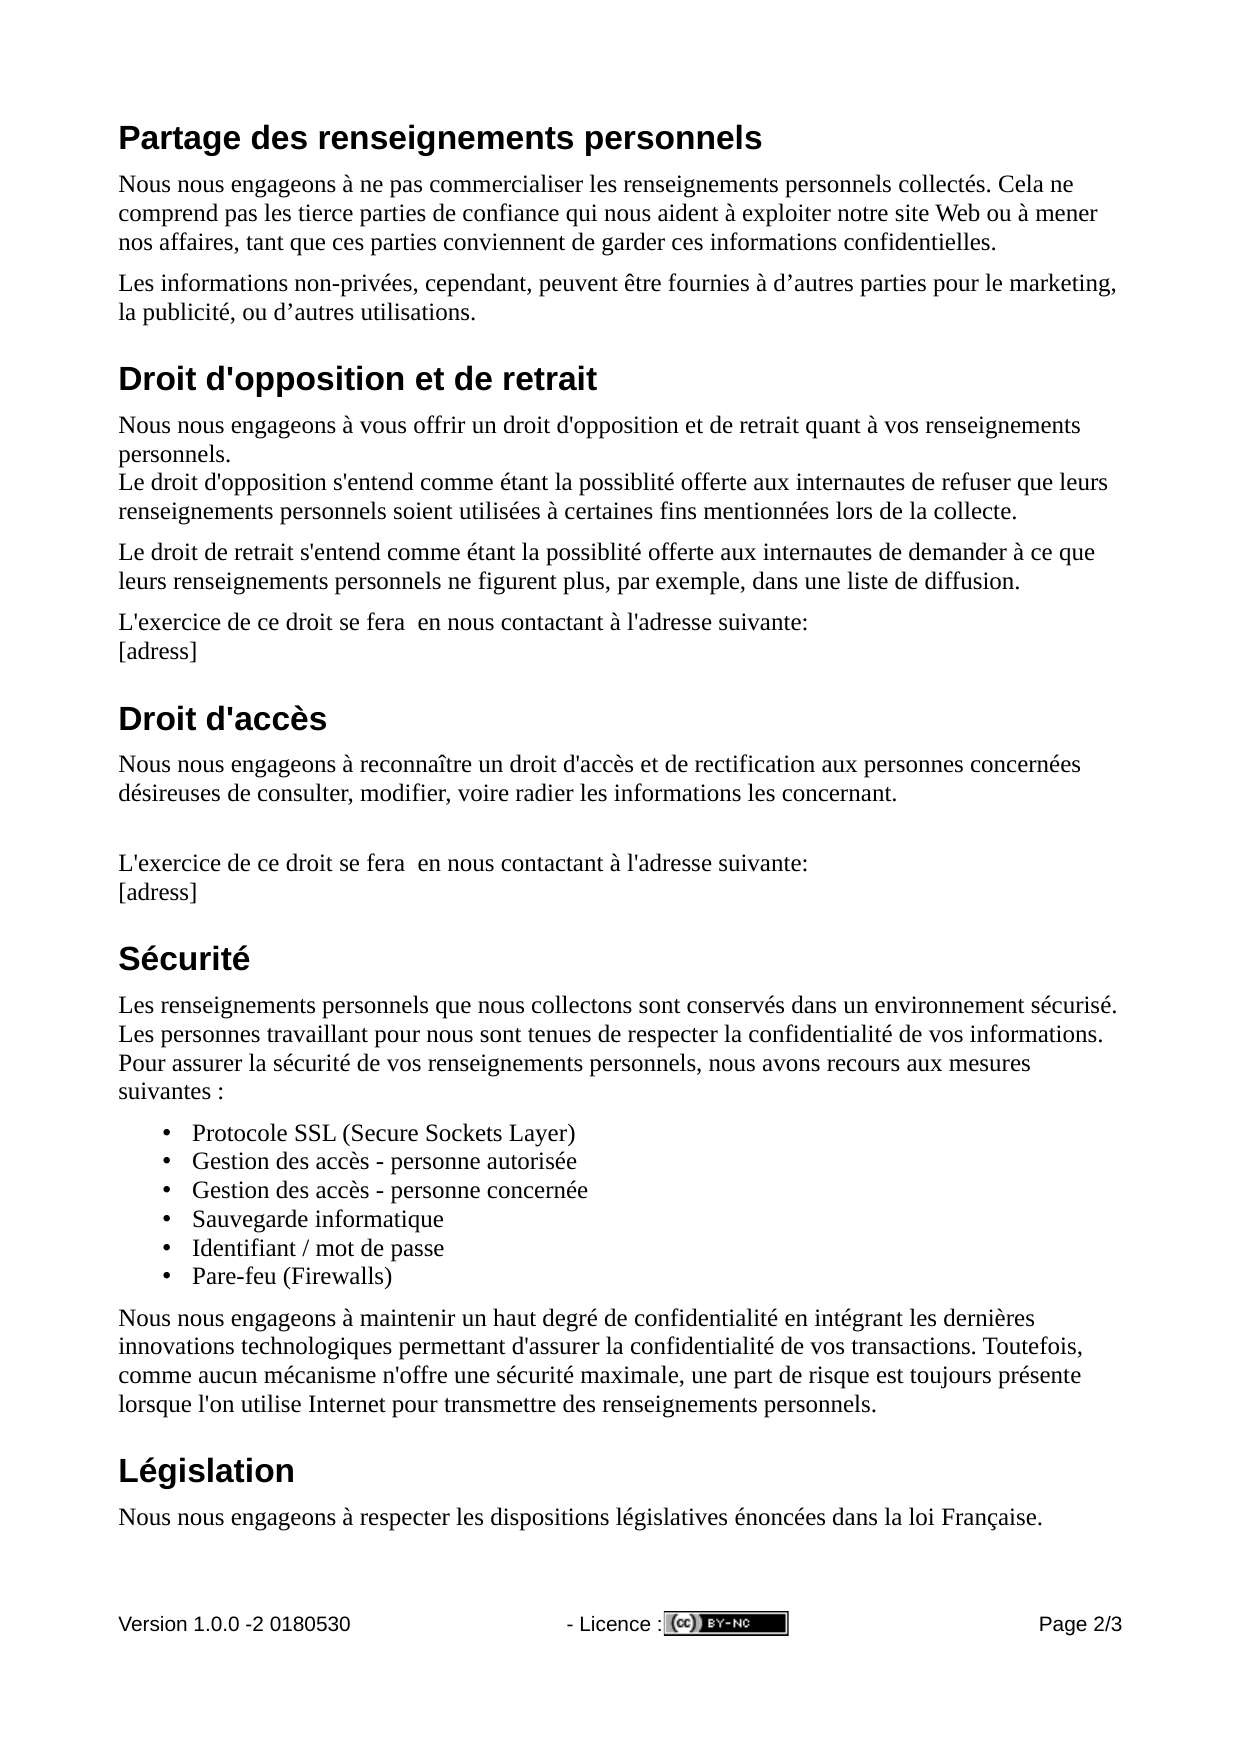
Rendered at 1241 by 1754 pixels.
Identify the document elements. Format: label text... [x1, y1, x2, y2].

text Nous nous engageons à reconnaître un droit d'accès et de rectification aux personnes concernées désireuses de consulter, modifier, voire radier les informations les concernant. [118, 749, 1122, 836]
subtitle Sécurité [118, 939, 1122, 978]
text Nous nous engageons à vous offrir un droit d'opposition et de retrait quant à vos renseignements personnels. Le droit d'opposition s'entend comme étant la possiblité offerte aux internautes de refuser que leurs renseignements personnels soient utilisées à certaines fins mentionnées lors de la collecte. [118, 410, 1122, 525]
subtitle Droit d'accès [118, 698, 1122, 737]
text L'exercice de ce droit se fera en nous contactant à l'adresse suivante: [adress] [118, 848, 1122, 906]
text Le droit de retrait s'entend comme étant la possiblité offerte aux internautes de demander à ce que leurs renseignements personnels ne figurent plus, par exemple, dans une liste de diffusion. [118, 537, 1122, 595]
text Nous nous engageons à ne pas commercialiser les renseignements personnels collectés. Cela ne comprend pas les tierce parties de confiance qui nous aident à exploiter notre site Web ou à mener nos affaires, tant que ces parties conviennent de garder ces informations confidentielles. [118, 169, 1122, 256]
list Gestion des accès - personne concernée [162, 1175, 1122, 1204]
text Les informations non-privées, cependant, peuvent être fournies à d’autres parties pour le marketing, la publicité, ou d’autres utilisations. [118, 268, 1122, 326]
subtitle Partage des renseignements personnels [118, 118, 1122, 157]
text Nous nous engageons à maintenir un haut degré de confidentialité en intégrant les dernières innovations technologiques permettant d'assurer la confidentialité de vos transactions. Toutefois, comme aucun mécanisme n'offre une sécurité maximale, une part de risque est toujours présente lorsque l'on utilise Internet pour transmettre des renseignements personnels. [118, 1303, 1122, 1418]
subtitle Droit d'opposition et de retrait [118, 359, 1122, 397]
list Sauvegarde informatique [162, 1204, 1122, 1233]
text L'exercice de ce droit se fera en nous contactant à l'adresse suivante: [adress] [118, 607, 1122, 665]
list Pare-feu (Firewalls) [162, 1261, 1122, 1290]
subtitle Législation [118, 1451, 1122, 1490]
list Protocole SSL (Secure Sockets Layer) [162, 1118, 1122, 1146]
list Gestion des accès - personne autorisée [162, 1146, 1122, 1175]
text Nous nous engageons à respecter les dispositions législatives énoncées dans la loi Française. [118, 1502, 1122, 1531]
list Identifiant / mot de passe [162, 1233, 1122, 1261]
picture [663, 1611, 789, 1636]
text Les renseignements personnels que nous collectons sont conservés dans un environnement sécurisé. Les personnes travaillant pour nous sont tenues de respecter la confidentialité de vos informations. Pour assurer la sécurité de vos renseignements personnels, nous avons recours aux mesures suivantes : [118, 990, 1122, 1105]
